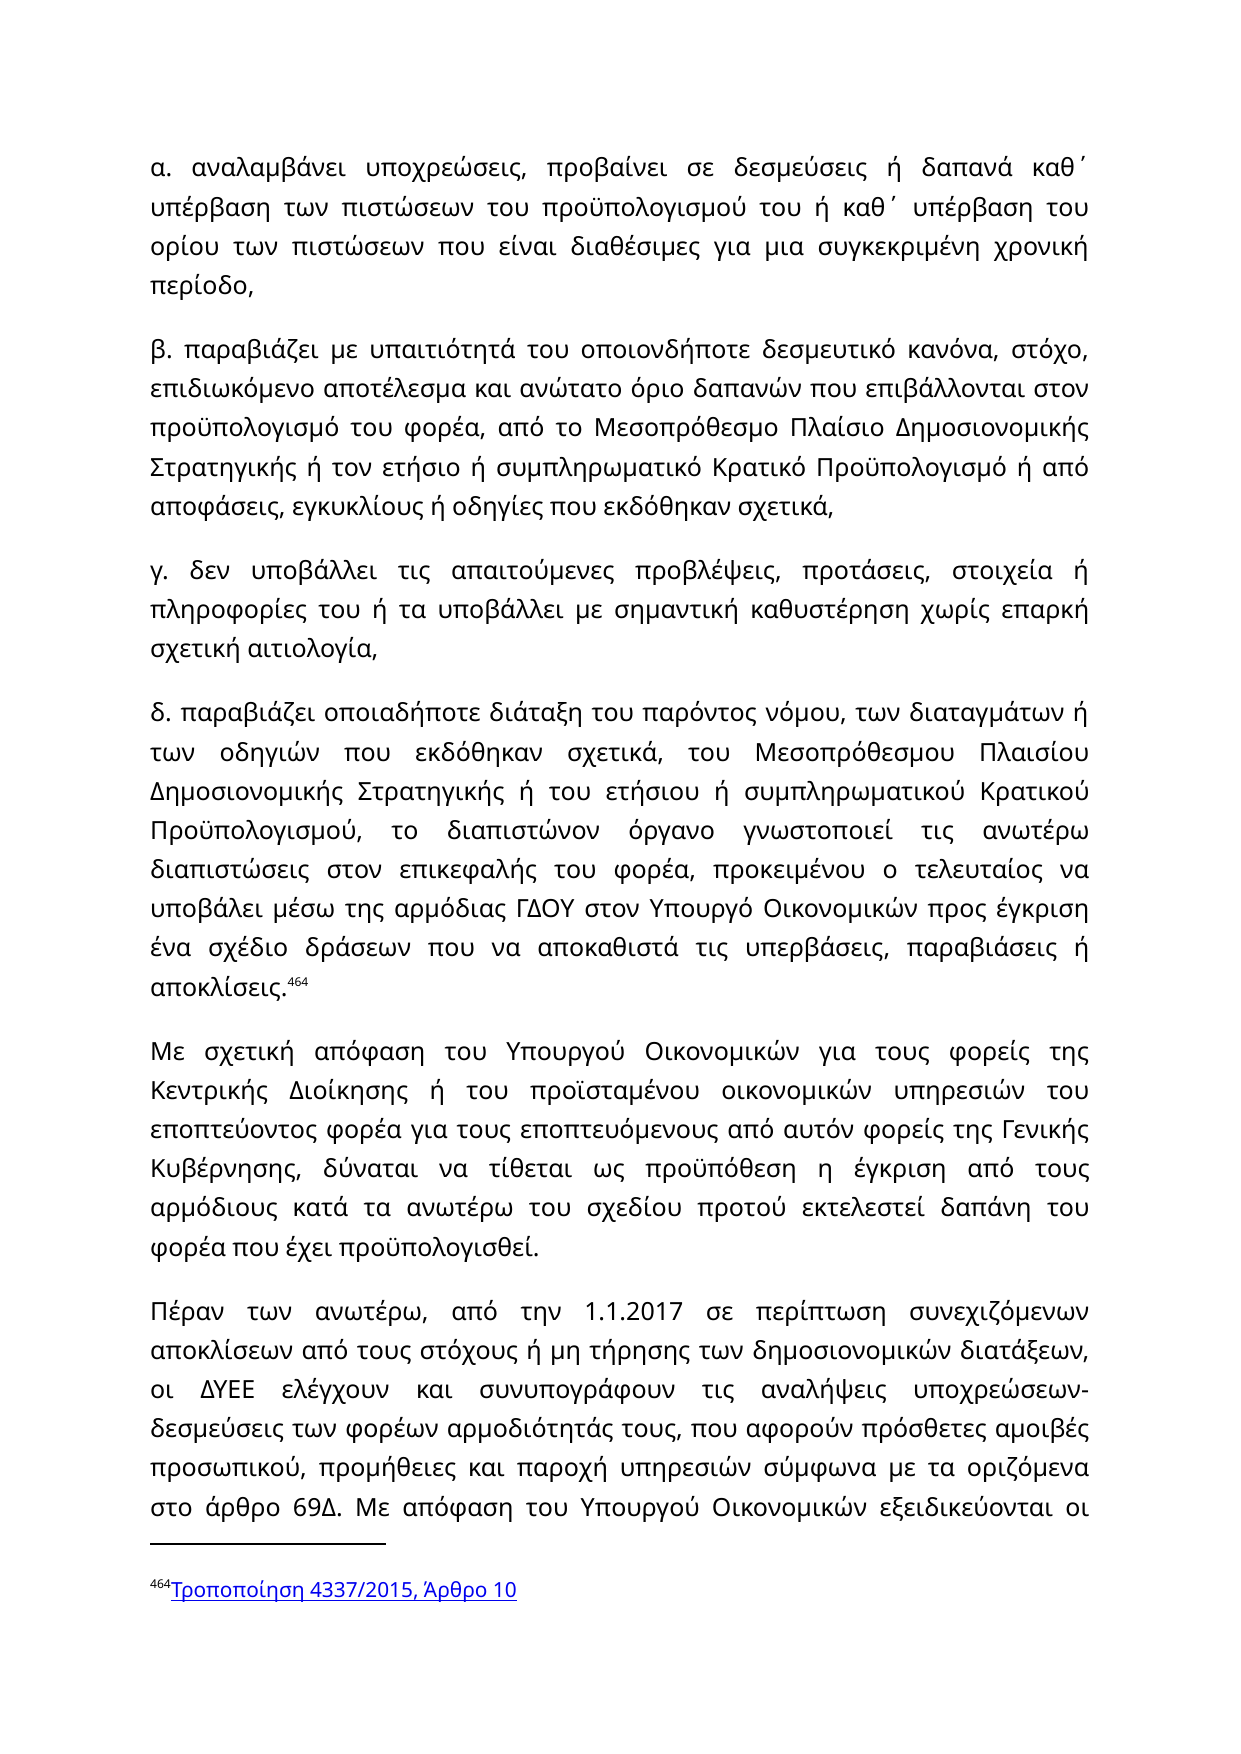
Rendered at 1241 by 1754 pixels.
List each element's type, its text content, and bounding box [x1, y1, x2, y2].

text α. αναλαμβάνει υποχρεώσεις, προβαίνει σε δεσμεύσεις ή δαπανά καθ΄ υπέρβαση των πιστώσεων του προϋπολογισμού του ή καθ΄ υπέρβαση του ορίου των πιστώσεων που είναι διαθέσιμες για μια συγκεκριμένη χρονική περίοδο, [150, 150, 1090, 302]
text β. παραβιάζει με υπαιτιότητά του οποιονδήποτε δεσμευτικό κανόνα, στόχο, επιδιωκόμενο αποτέλεσμα και ανώτατο όριο δαπανών που επιβάλλονται στον προϋπολογισμό του φορέα, από το Μεσοπρόθεσμο Πλαίσιο Δημοσιονομικής Στρατηγικής ή τον ετήσιο ή συμπληρωματικό Κρατικό Προϋπολογισμό ή από αποφάσεις, εγκυκλίους ή οδηγίες που εκδόθηκαν σχετικά, [150, 332, 1090, 522]
text Πέραν των ανωτέρω, από την 1.1.2017 σε περίπτωση συνεχιζόμενων αποκλίσεων από τους στόχους ή μη τήρησης των δημοσιονομικών διατάξεων, οι ΔΥΕΕ ελέγχουν και συνυπογράφουν τις αναλήψεις υποχρεώσεων- δεσμεύσεις των φορέων αρμοδιότητάς τους, που αφορούν πρόσθετες αμοιβές προσωπικού, προμήθειες και παροχή υπηρεσιών σύμφωνα με τα οριζόμενα στο άρθρο 69Δ. Με απόφαση του Υπουργού Οικονομικών εξειδικεύονται οι [150, 1293, 1090, 1523]
text γ. δεν υποβάλλει τις απαιτούμενες προβλέψεις, προτάσεις, στοιχεία ή πληροφορίες του ή τα υποβάλλει με σημαντική καθυστέρηση χωρίς επαρκή σχετική αιτιολογία, [150, 552, 1090, 665]
text Τροποποίηση 4337/2015, Άρθρο 10 [150, 1576, 1090, 1604]
text δ. παραβιάζει οποιαδήποτε διάταξη του παρόντος νόμου, των διαταγμάτων ή των οδηγιών που εκδόθηκαν σχετικά, του Μεσοπρόθεσμου Πλαισίου Δημοσιονομικής Στρατηγικής ή του ετήσιου ή συμπληρωματικού Κρατικού Προϋπολογισμού, το διαπιστώνον όργανο γνωστοποιεί τις ανωτέρω διαπιστώσεις στον επικεφαλής του φορέα, προκειμένου ο τελευταίος να υποβάλει μέσω της αρμόδιας ΓΔΟΥ στον Υπουργό Οικονομικών προς έγκριση ένα σχέδιο δράσεων που να αποκαθιστά τις υπερβάσεις, παραβιάσεις ή αποκλίσεις. [150, 695, 1090, 1003]
text Με σχετική απόφαση του Υπουργού Οικονομικών για τους φορείς της Κεντρικής Διοίκησης ή του προϊσταμένου οικονομικών υπηρεσιών του εποπτεύοντος φορέα για τους εποπτευόμενους από αυτόν φορείς της Γενικής Κυβέρνησης, δύναται να τίθεται ως προϋπόθεση η έγκριση από τους αρμόδιους κατά τα ανωτέρω του σχεδίου προτού εκτελεστεί δαπάνη του φορέα που έχει προϋπολογισθεί. [150, 1033, 1090, 1263]
